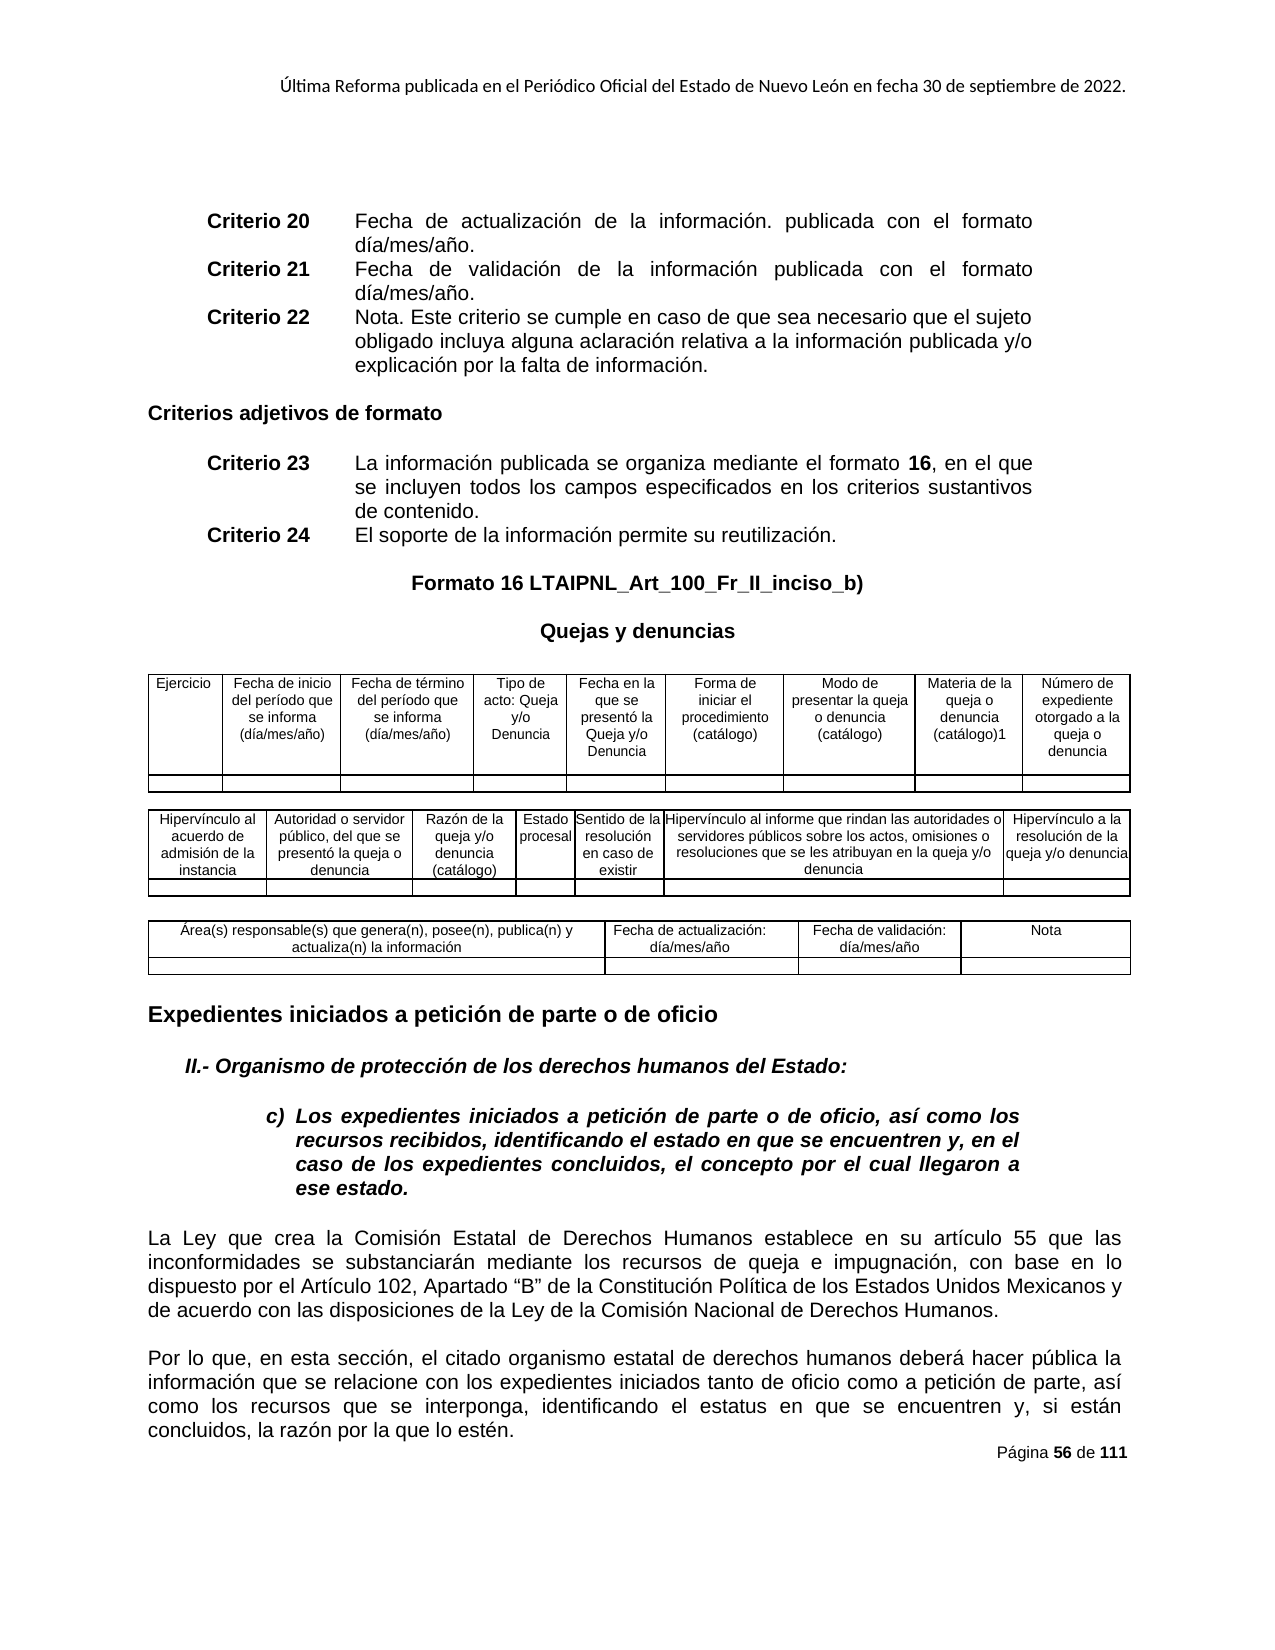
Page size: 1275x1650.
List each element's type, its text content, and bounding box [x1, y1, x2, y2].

text Criterio 24 El soporte de la información permite su reutilización. [207, 523, 1033, 547]
table_header Hipervínculo a la resolución de la queja y/o denuncia [1004, 811, 1129, 878]
text Criterio 20 Fecha de actualización de la información. publicada con el formato día/mes/año. [207, 209, 1033, 257]
table_header Nota [962, 922, 1130, 957]
table_cell [666, 776, 783, 791]
text Criterio 21 Fecha de validación de la información publicada con el formato día/mes/año. [207, 257, 1033, 305]
table_header Fecha de término del período que se informa (día/mes/año) [341, 675, 473, 774]
table_cell [606, 958, 798, 973]
table_header Hipervínculo al acuerdo de admisión de la instancia [149, 811, 266, 878]
table_cell [962, 958, 1130, 973]
list Los expedientes iniciados a petición de parte o de oficio, así como los recursos recibidos, identificando el estado en que se encuentren y, en el caso de los expedientes concluidos, el concepto por el cual llegaron a ese estado. [266, 1104, 1023, 1200]
table_header Materia de la queja o denuncia (catálogo)1 [916, 675, 1022, 774]
text Expedientes iniciados a petición de parte o de oficio [148, 1001, 1127, 1027]
text Criterio 23 La información publicada se organiza mediante el formato 16, en el que se incluyen todos los campos especificados en los criterios sustantivos de contenido. [207, 451, 1033, 523]
text II.- Organismo de protección de los derechos humanos del Estado: [185, 1054, 1039, 1078]
table_header Ejercicio [149, 675, 222, 774]
table_cell [149, 880, 266, 895]
table_header Razón de la queja y/o denuncia (catálogo) [413, 811, 515, 878]
text Criterio 22 Nota. Este criterio se cumple en caso de que sea necesario que el sujeto obligado incluya alguna aclaración relativa a la información publicada y/o explicación por la falta de información. [207, 305, 1033, 377]
table_cell [413, 880, 515, 895]
table_cell [517, 880, 574, 895]
table_cell [784, 776, 914, 791]
table_header Sentido de la resolución en caso de existir [576, 811, 663, 878]
table_cell [799, 958, 960, 973]
table_cell [267, 880, 412, 895]
table_cell [1004, 880, 1129, 895]
table_cell [149, 776, 222, 791]
table_header Forma de iniciar el procedimiento (catálogo) [666, 675, 783, 774]
text Quejas y denuncias [148, 618, 1127, 642]
table_cell [576, 880, 663, 895]
text Por lo que, en esta sección, el citado organismo estatal de derechos humanos deberá hacer pública la información que se relacione con los expedientes iniciados tanto de oficio como a petición de parte, así como los recursos que se interponga, identificando el estatus en que se encuentren y, si están concluidos, la razón por la que lo estén. [148, 1346, 1124, 1442]
table_header Fecha de validación: día/mes/año [799, 922, 960, 957]
table_header Área(s) responsable(s) que genera(n), posee(n), publica(n) y actualiza(n) la información [149, 922, 604, 957]
table_cell [665, 880, 1003, 895]
table_header Autoridad o servidor público, del que se presentó la queja o denuncia [267, 811, 412, 878]
table_cell [567, 776, 665, 791]
table_header Fecha en la que se presentó la Queja y/o Denuncia [567, 675, 665, 774]
table_header Fecha de actualización: día/mes/año [606, 922, 798, 957]
table_header Hipervínculo al informe que rindan las autoridades o servidores públicos sobre los actos, omisiones o resoluciones que se les atribuyan en la queja y/o denuncia [665, 811, 1003, 878]
text Criterios adjetivos de formato [148, 401, 1127, 424]
text Formato 16 LTAIPNL_Art_100_Fr_II_inciso_b) [148, 571, 1127, 594]
table_header Estado procesal [517, 811, 574, 878]
table_header Número de expediente otorgado a la queja o denuncia [1023, 675, 1129, 774]
text La Ley que crea la Comisión Estatal de Derechos Humanos establece en su artículo 55 que las inconformidades se substanciarán mediante los recursos de queja e impugnación, con base en lo dispuesto por el Artículo 102, Apartado “B” de la Constitución Política de los Estados Unidos Mexicanos y de acuerdo con las disposiciones de la Ley de la Comisión Nacional de Derechos Humanos. [148, 1226, 1124, 1322]
table_cell [916, 776, 1022, 791]
table_header Tipo de acto: Queja y/o Denuncia [474, 675, 566, 774]
table_header Fecha de inicio del período que se informa (día/mes/año) [223, 675, 340, 774]
table_header Modo de presentar la queja o denuncia (catálogo) [784, 675, 914, 774]
table_cell [474, 776, 566, 791]
table_cell [149, 958, 604, 973]
table_cell [341, 776, 473, 791]
table_cell [223, 776, 340, 791]
table_cell [1023, 776, 1129, 791]
